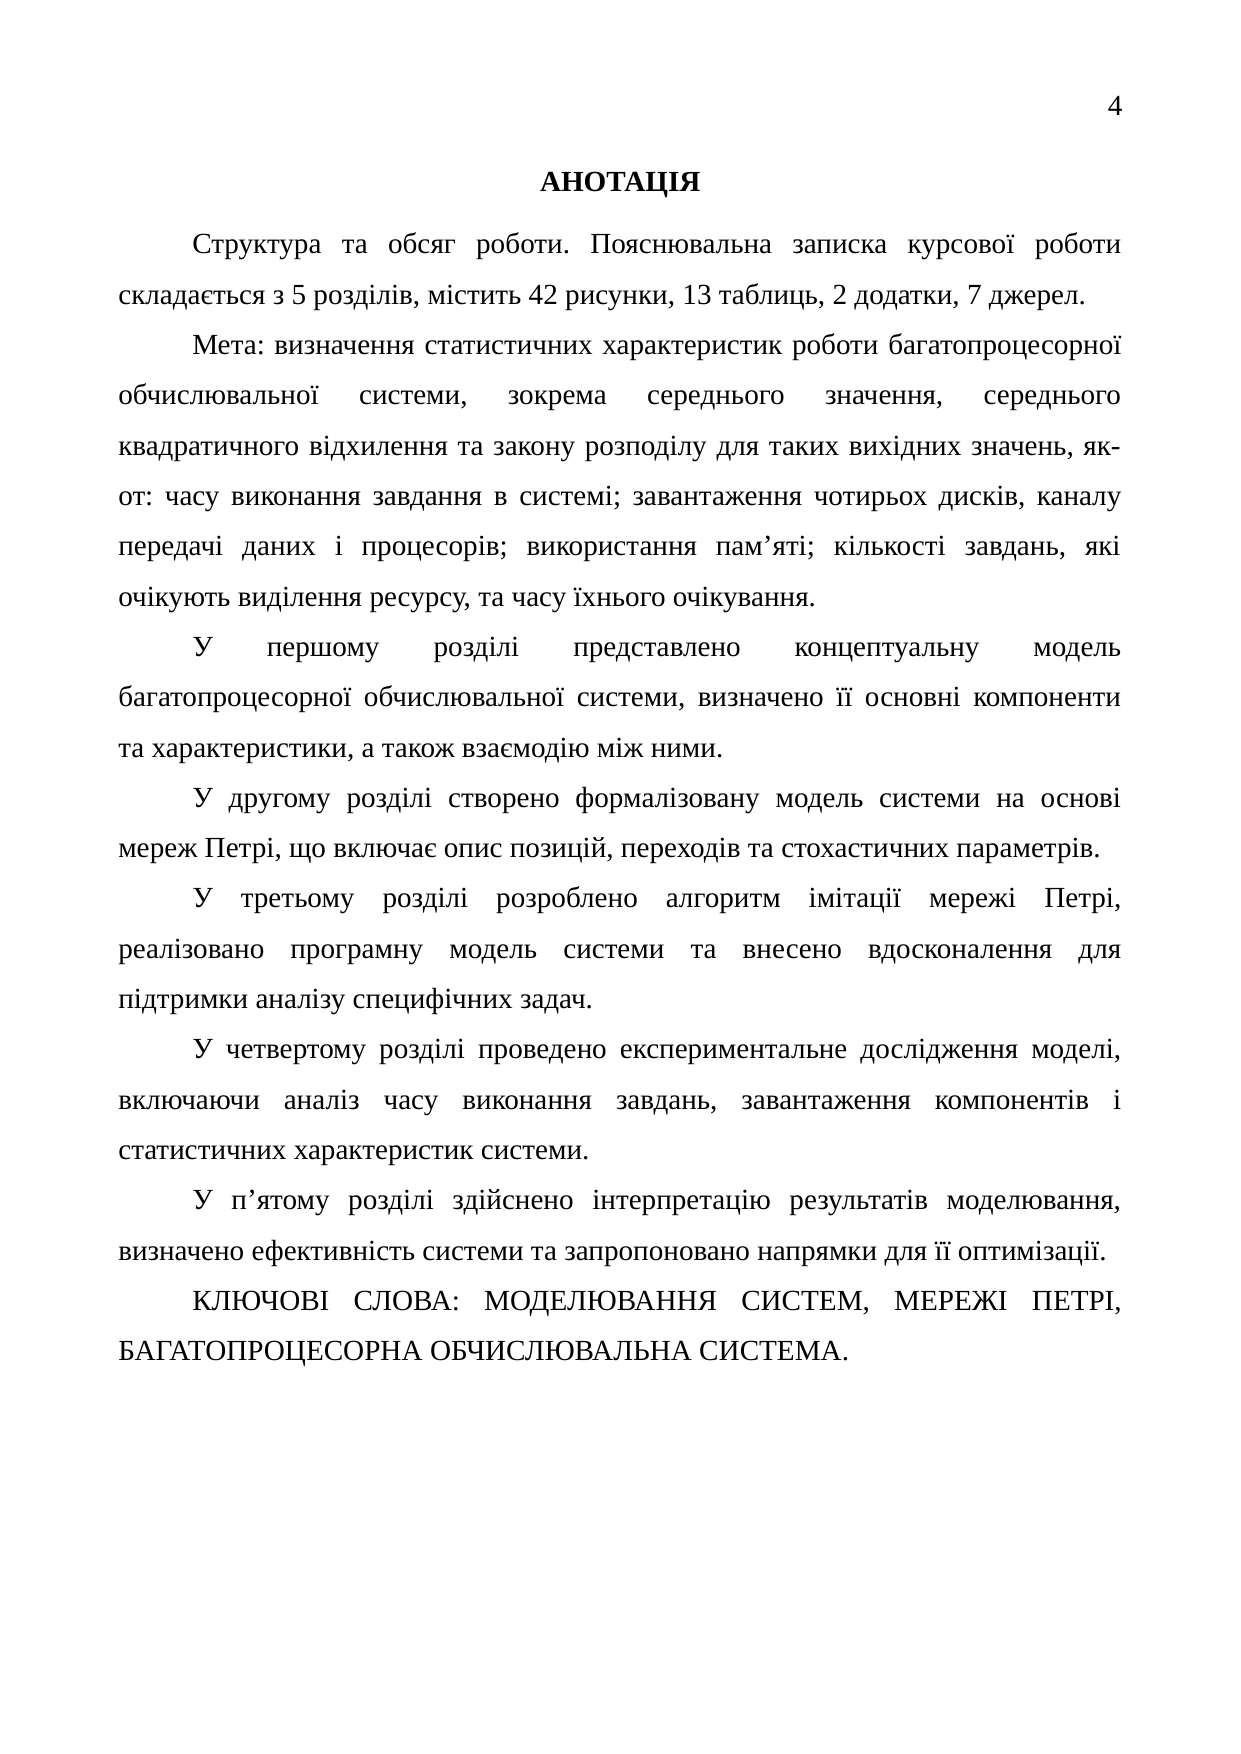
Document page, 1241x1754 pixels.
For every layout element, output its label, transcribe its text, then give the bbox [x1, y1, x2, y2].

text У четвертому розділі проведено експериментальне дослідження моделі, включаючи аналіз часу виконання завдань, завантаження компонентів і статистичних характеристик системи. [118, 1032, 1122, 1166]
text У п’ятому розділі здійснено інтерпретацію результатів моделювання, визначено ефективність системи та запропоновано напрямки для її оптимізації. [118, 1182, 1122, 1266]
subtitle Анотація [118, 164, 1122, 197]
text У другому розділі створено формалізовану модель системи на основі мереж Петрі, що включає опис позицій, переходів та стохастичних параметрів. [118, 780, 1122, 864]
text Структура та обсяг роботи. Пояснювальна записка курсової роботи складається з 5 розділів, містить 42 рисунки, 13 таблиць, 2 додатки, 7 джерел. [118, 227, 1122, 310]
text Мета: визначення статистичних характеристик роботи багатопроцесорної обчислювальної системи, зокрема середнього значення, середнього квадратичного відхилення та закону розподілу для таких вихідних значень, як-от: часу виконання завдання в системі; завантаження чотирьох дисків, каналу передачі даних і процесорів; використання пам’яті; кількості завдань, які очікують виділення ресурсу, та часу їхнього очікування. [118, 327, 1122, 612]
text У третьому розділі розроблено алгоритм імітації мережі Петрі, реалізовано програмну модель системи та внесено вдосконалення для підтримки аналізу специфічних задач. [118, 881, 1122, 1015]
text У першому розділі представлено концептуальну модель багатопроцесорної обчислювальної системи, визначено її основні компоненти та характеристики, а також взаємодію між ними. [118, 629, 1122, 763]
text КЛЮЧОВІ СЛОВА: МОДЕЛЮВАННЯ СИСТЕМ, МЕРЕЖІ ПЕТРІ, БАГАТОПРОЦЕСОРНА ОБЧИСЛЮВАЛЬНА СИСТЕМА. [118, 1283, 1122, 1367]
